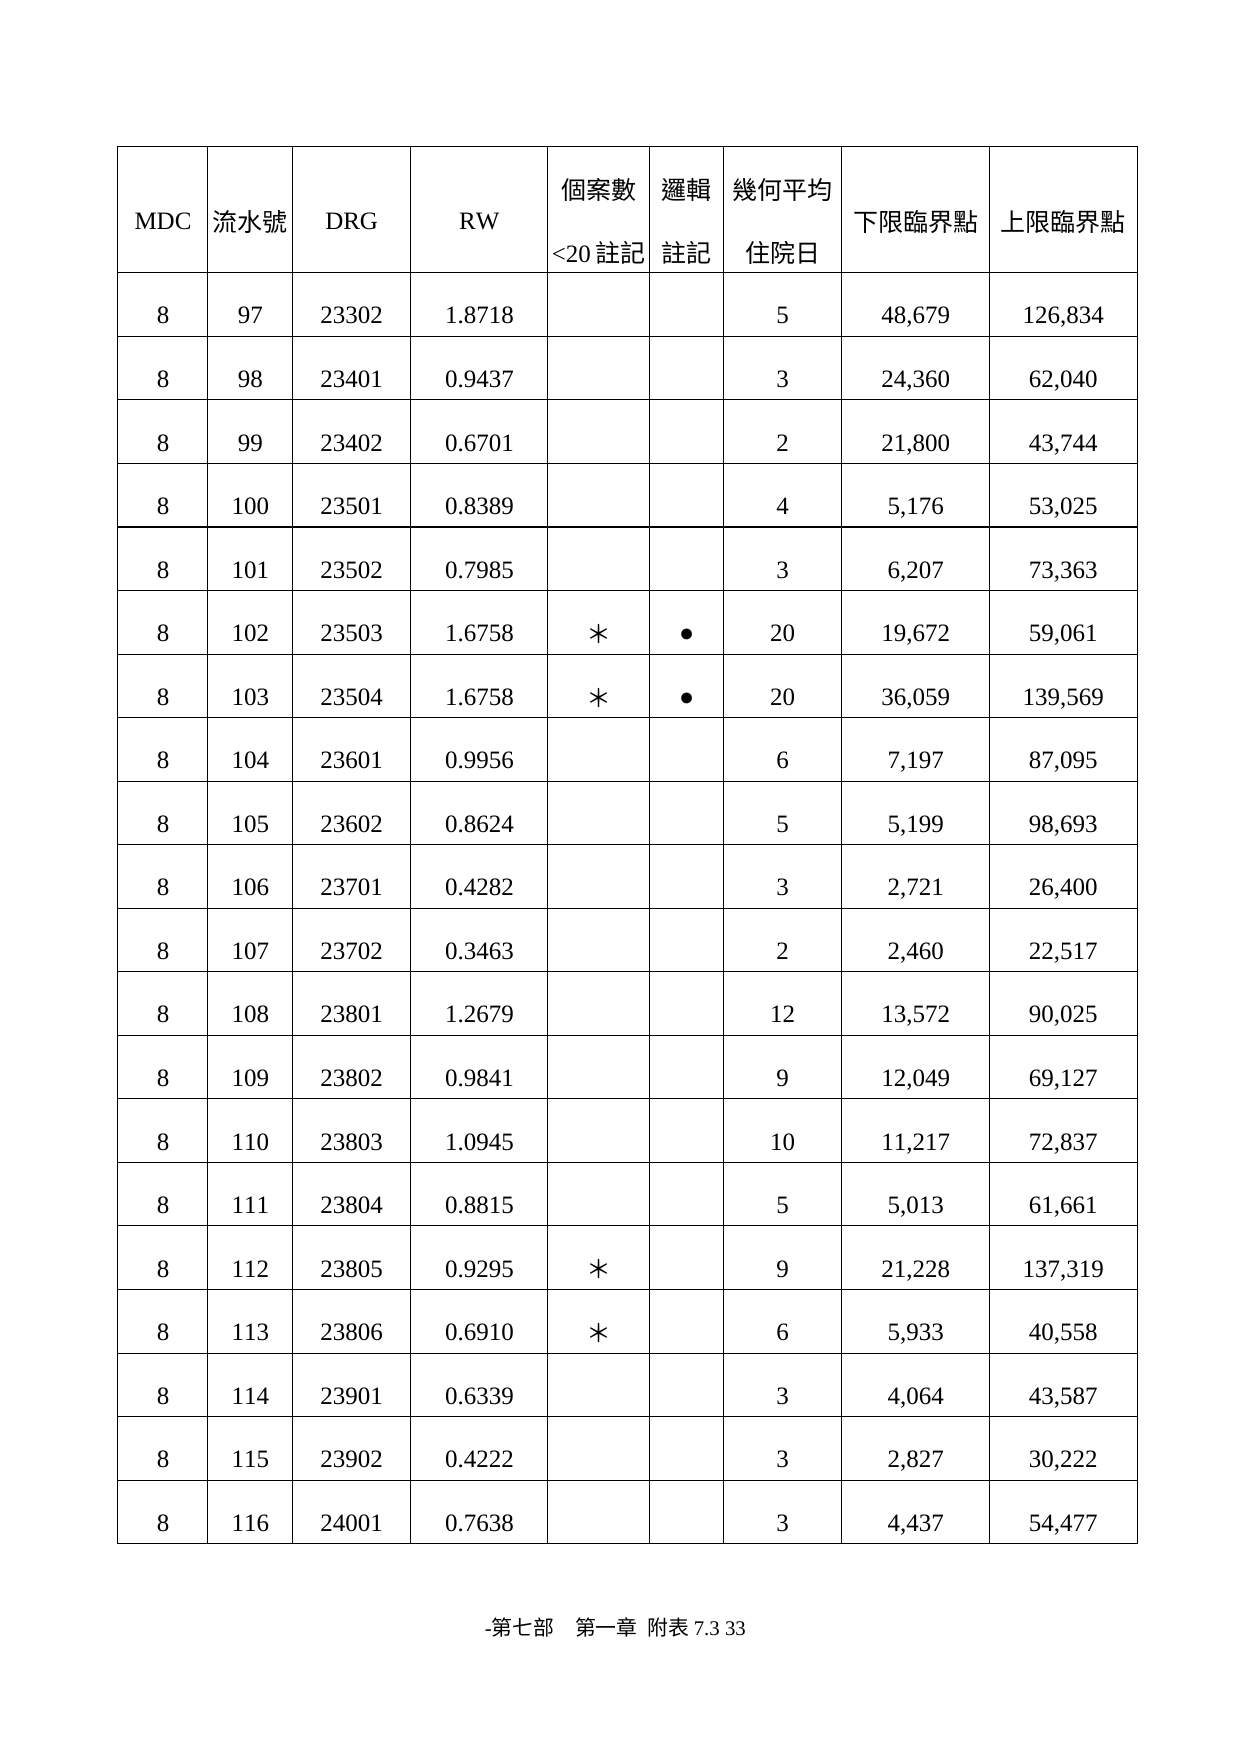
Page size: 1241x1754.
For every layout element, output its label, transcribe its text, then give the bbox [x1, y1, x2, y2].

table_cell [650, 273, 723, 336]
table_cell 5 [724, 782, 841, 844]
table_cell 26,400 [990, 845, 1137, 908]
table_cell 20 [724, 655, 841, 717]
table_header 上限臨界點 [990, 147, 1137, 272]
table_cell 8 [118, 464, 207, 526]
table_cell 2 [724, 400, 841, 463]
table_cell 23501 [293, 464, 410, 526]
table_cell 1.6758 [411, 655, 547, 717]
table_cell [650, 1354, 723, 1416]
table_cell [548, 1036, 649, 1098]
table_cell 8 [118, 972, 207, 1035]
table_cell 8 [118, 1481, 207, 1543]
table_cell [650, 464, 723, 526]
table_cell 0.9956 [411, 718, 547, 781]
table_cell [548, 273, 649, 336]
table_cell 100 [208, 464, 292, 526]
table_header 下限臨界點 [842, 147, 989, 272]
table_cell 40,558 [990, 1290, 1137, 1352]
table_cell [650, 718, 723, 781]
table_cell 114 [208, 1354, 292, 1416]
table_cell 0.4282 [411, 845, 547, 908]
table_cell 107 [208, 909, 292, 971]
table_cell 108 [208, 972, 292, 1035]
table_cell 23503 [293, 591, 410, 653]
table_cell [548, 1099, 649, 1162]
table_cell 23602 [293, 782, 410, 844]
table_cell ● [650, 655, 723, 717]
table_cell 23701 [293, 845, 410, 908]
table_cell 23806 [293, 1290, 410, 1352]
table_cell [548, 1354, 649, 1416]
table_cell 8 [118, 909, 207, 971]
table_cell ＊ [548, 591, 649, 653]
table_cell 0.7638 [411, 1481, 547, 1543]
table_cell [650, 1417, 723, 1479]
table_cell 6 [724, 718, 841, 781]
table_header 邏輯 註記 [650, 147, 723, 272]
table_cell 2,460 [842, 909, 989, 971]
table_cell 23802 [293, 1036, 410, 1098]
table_cell [650, 1099, 723, 1162]
table_cell [650, 972, 723, 1035]
table_cell 23901 [293, 1354, 410, 1416]
table_cell 23902 [293, 1417, 410, 1479]
table_cell 116 [208, 1481, 292, 1543]
table_cell 53,025 [990, 464, 1137, 526]
table_cell [548, 1481, 649, 1543]
table_cell 43,744 [990, 400, 1137, 463]
table_cell 24,360 [842, 337, 989, 399]
table_cell 8 [118, 1226, 207, 1289]
table_cell 101 [208, 528, 292, 590]
table_cell 0.8624 [411, 782, 547, 844]
table_cell 3 [724, 845, 841, 908]
table_cell 2 [724, 909, 841, 971]
table_cell 54,477 [990, 1481, 1137, 1543]
table_cell [548, 845, 649, 908]
table_cell [548, 909, 649, 971]
table_cell 8 [118, 845, 207, 908]
table_cell 1.8718 [411, 273, 547, 336]
table_cell 126,834 [990, 273, 1137, 336]
table_cell 8 [118, 1099, 207, 1162]
table_cell 59,061 [990, 591, 1137, 653]
table_cell 8 [118, 528, 207, 590]
table_cell 105 [208, 782, 292, 844]
table_cell 1.6758 [411, 591, 547, 653]
table_header 流水號 [208, 147, 292, 272]
table_cell 115 [208, 1417, 292, 1479]
table_cell [548, 718, 649, 781]
table_cell ＊ [548, 1290, 649, 1352]
table_cell 98,693 [990, 782, 1137, 844]
table_cell 109 [208, 1036, 292, 1098]
table_cell [650, 1036, 723, 1098]
table_cell 103 [208, 655, 292, 717]
table_cell [548, 1417, 649, 1479]
table_cell [548, 464, 649, 526]
table_cell 5,199 [842, 782, 989, 844]
table_cell 61,661 [990, 1163, 1137, 1225]
table_cell 23805 [293, 1226, 410, 1289]
table_cell 36,059 [842, 655, 989, 717]
table_cell 23401 [293, 337, 410, 399]
table_cell [650, 1226, 723, 1289]
table_cell 5 [724, 1163, 841, 1225]
table_cell 30,222 [990, 1417, 1137, 1479]
table_cell 8 [118, 1290, 207, 1352]
table_cell [650, 845, 723, 908]
table_cell 8 [118, 337, 207, 399]
table_cell 19,672 [842, 591, 989, 653]
table_cell 4,437 [842, 1481, 989, 1543]
table_cell 7,197 [842, 718, 989, 781]
table_cell 0.8389 [411, 464, 547, 526]
table_cell 98 [208, 337, 292, 399]
table_cell 112 [208, 1226, 292, 1289]
table_cell 0.6701 [411, 400, 547, 463]
table_cell ＊ [548, 655, 649, 717]
table_cell ● [650, 591, 723, 653]
table_cell 8 [118, 1354, 207, 1416]
table_cell 62,040 [990, 337, 1137, 399]
table_cell 20 [724, 591, 841, 653]
table_header RW [411, 147, 547, 272]
table_cell 0.9295 [411, 1226, 547, 1289]
table_cell 8 [118, 273, 207, 336]
table_cell 3 [724, 337, 841, 399]
table_cell 8 [118, 400, 207, 463]
table_cell 0.4222 [411, 1417, 547, 1479]
table_cell 23804 [293, 1163, 410, 1225]
table_cell 2,827 [842, 1417, 989, 1479]
table_cell 23504 [293, 655, 410, 717]
table_cell 139,569 [990, 655, 1137, 717]
table_cell 23502 [293, 528, 410, 590]
table_cell 69,127 [990, 1036, 1137, 1098]
table_cell 23801 [293, 972, 410, 1035]
table_cell 3 [724, 1354, 841, 1416]
table_cell [650, 782, 723, 844]
table_cell [650, 1163, 723, 1225]
table_cell 21,228 [842, 1226, 989, 1289]
table_cell 3 [724, 1417, 841, 1479]
table_cell [548, 337, 649, 399]
table_cell 99 [208, 400, 292, 463]
table_cell [548, 1163, 649, 1225]
table_cell 23402 [293, 400, 410, 463]
table_cell 1.0945 [411, 1099, 547, 1162]
table_cell 90,025 [990, 972, 1137, 1035]
table_cell 113 [208, 1290, 292, 1352]
table_cell 0.6339 [411, 1354, 547, 1416]
table_header DRG [293, 147, 410, 272]
table_cell 137,319 [990, 1226, 1137, 1289]
table_cell [650, 1290, 723, 1352]
table_cell 4 [724, 464, 841, 526]
table_cell 13,572 [842, 972, 989, 1035]
table_cell 23803 [293, 1099, 410, 1162]
table_cell 10 [724, 1099, 841, 1162]
table_cell 1.2679 [411, 972, 547, 1035]
table_cell [650, 528, 723, 590]
table_header 個案數<20註記 [548, 147, 649, 272]
table_cell 73,363 [990, 528, 1137, 590]
table_cell 9 [724, 1226, 841, 1289]
table_cell 43,587 [990, 1354, 1137, 1416]
table_cell 8 [118, 1417, 207, 1479]
table_cell 0.3463 [411, 909, 547, 971]
table_cell 0.8815 [411, 1163, 547, 1225]
table_cell 0.6910 [411, 1290, 547, 1352]
table_cell 11,217 [842, 1099, 989, 1162]
table_cell 110 [208, 1099, 292, 1162]
table_cell 0.9437 [411, 337, 547, 399]
table_cell 102 [208, 591, 292, 653]
table_cell 111 [208, 1163, 292, 1225]
table_cell 5 [724, 273, 841, 336]
table_cell 24001 [293, 1481, 410, 1543]
table_cell ＊ [548, 1226, 649, 1289]
table_cell [548, 400, 649, 463]
table_cell 8 [118, 718, 207, 781]
table_cell 23702 [293, 909, 410, 971]
table_cell 3 [724, 1481, 841, 1543]
table_cell 5,013 [842, 1163, 989, 1225]
table_cell 22,517 [990, 909, 1137, 971]
table_cell 72,837 [990, 1099, 1137, 1162]
table_cell 97 [208, 273, 292, 336]
table_cell 5,933 [842, 1290, 989, 1352]
table_cell 48,679 [842, 273, 989, 336]
table_cell 0.7985 [411, 528, 547, 590]
table_cell 106 [208, 845, 292, 908]
table_cell [548, 972, 649, 1035]
table_cell 8 [118, 591, 207, 653]
table_cell 2,721 [842, 845, 989, 908]
table_cell 87,095 [990, 718, 1137, 781]
table_cell 23601 [293, 718, 410, 781]
table_cell 5,176 [842, 464, 989, 526]
table_cell 9 [724, 1036, 841, 1098]
table_cell [650, 337, 723, 399]
table_header 幾何平均 住院日 [724, 147, 841, 272]
table_cell 12 [724, 972, 841, 1035]
table_header MDC [118, 147, 207, 272]
table_cell [650, 1481, 723, 1543]
table_cell [548, 528, 649, 590]
table_cell 0.9841 [411, 1036, 547, 1098]
table_cell 8 [118, 1163, 207, 1225]
table_cell 4,064 [842, 1354, 989, 1416]
table_cell 8 [118, 782, 207, 844]
table_cell [548, 782, 649, 844]
table_cell 21,800 [842, 400, 989, 463]
table_cell 12,049 [842, 1036, 989, 1098]
table_cell [650, 400, 723, 463]
table_cell 23302 [293, 273, 410, 336]
table_cell 6 [724, 1290, 841, 1352]
table_cell 104 [208, 718, 292, 781]
table_cell [650, 909, 723, 971]
table_cell 8 [118, 1036, 207, 1098]
table_cell 6,207 [842, 528, 989, 590]
table_cell 8 [118, 655, 207, 717]
table_cell 3 [724, 528, 841, 590]
